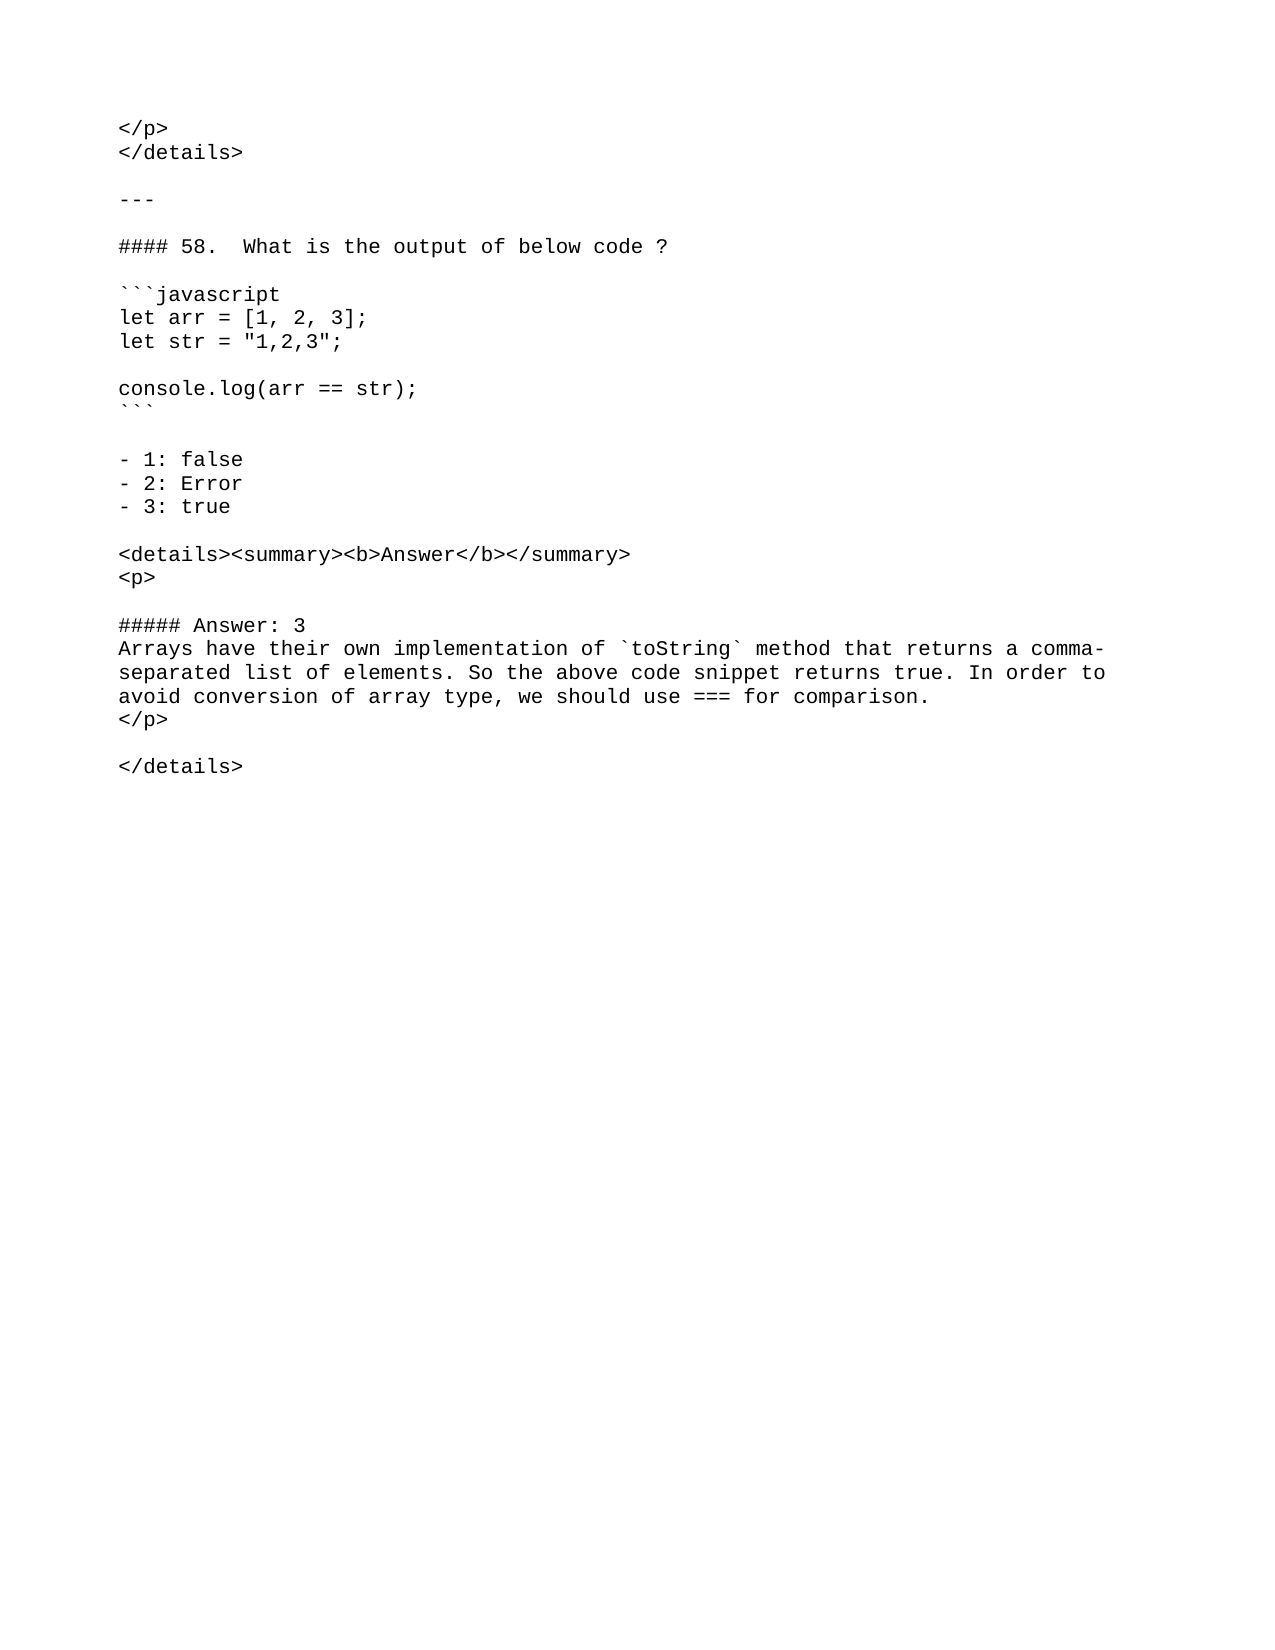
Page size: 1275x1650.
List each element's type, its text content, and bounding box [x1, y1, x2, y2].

text </details> [118, 142, 1157, 165]
text <p> [118, 567, 1157, 591]
text <details><summary><b>Answer</b></summary> [118, 544, 1157, 567]
text ##### Answer: 3 [118, 615, 1157, 638]
text - 3: true [118, 496, 1157, 520]
text let str = "1,2,3"; [118, 331, 1157, 354]
text </p> [118, 118, 1157, 142]
text - 2: Error [118, 473, 1157, 496]
text console.log(arr == str); [118, 378, 1157, 402]
text ```javascript [118, 284, 1157, 307]
text Arrays have their own implementation of `toString` method that returns a comma-separated list of elements. So the above code snippet returns true. In order to avoid conversion of array type, we should use === for comparison. [118, 638, 1157, 709]
text --- [118, 189, 1157, 213]
text </details> [118, 757, 1157, 780]
text let arr = [1, 2, 3]; [118, 307, 1157, 331]
text - 1: false [118, 449, 1157, 473]
text #### 58. What is the output of below code ? [118, 236, 1157, 260]
text ``` [118, 402, 1157, 426]
text </p> [118, 709, 1157, 733]
